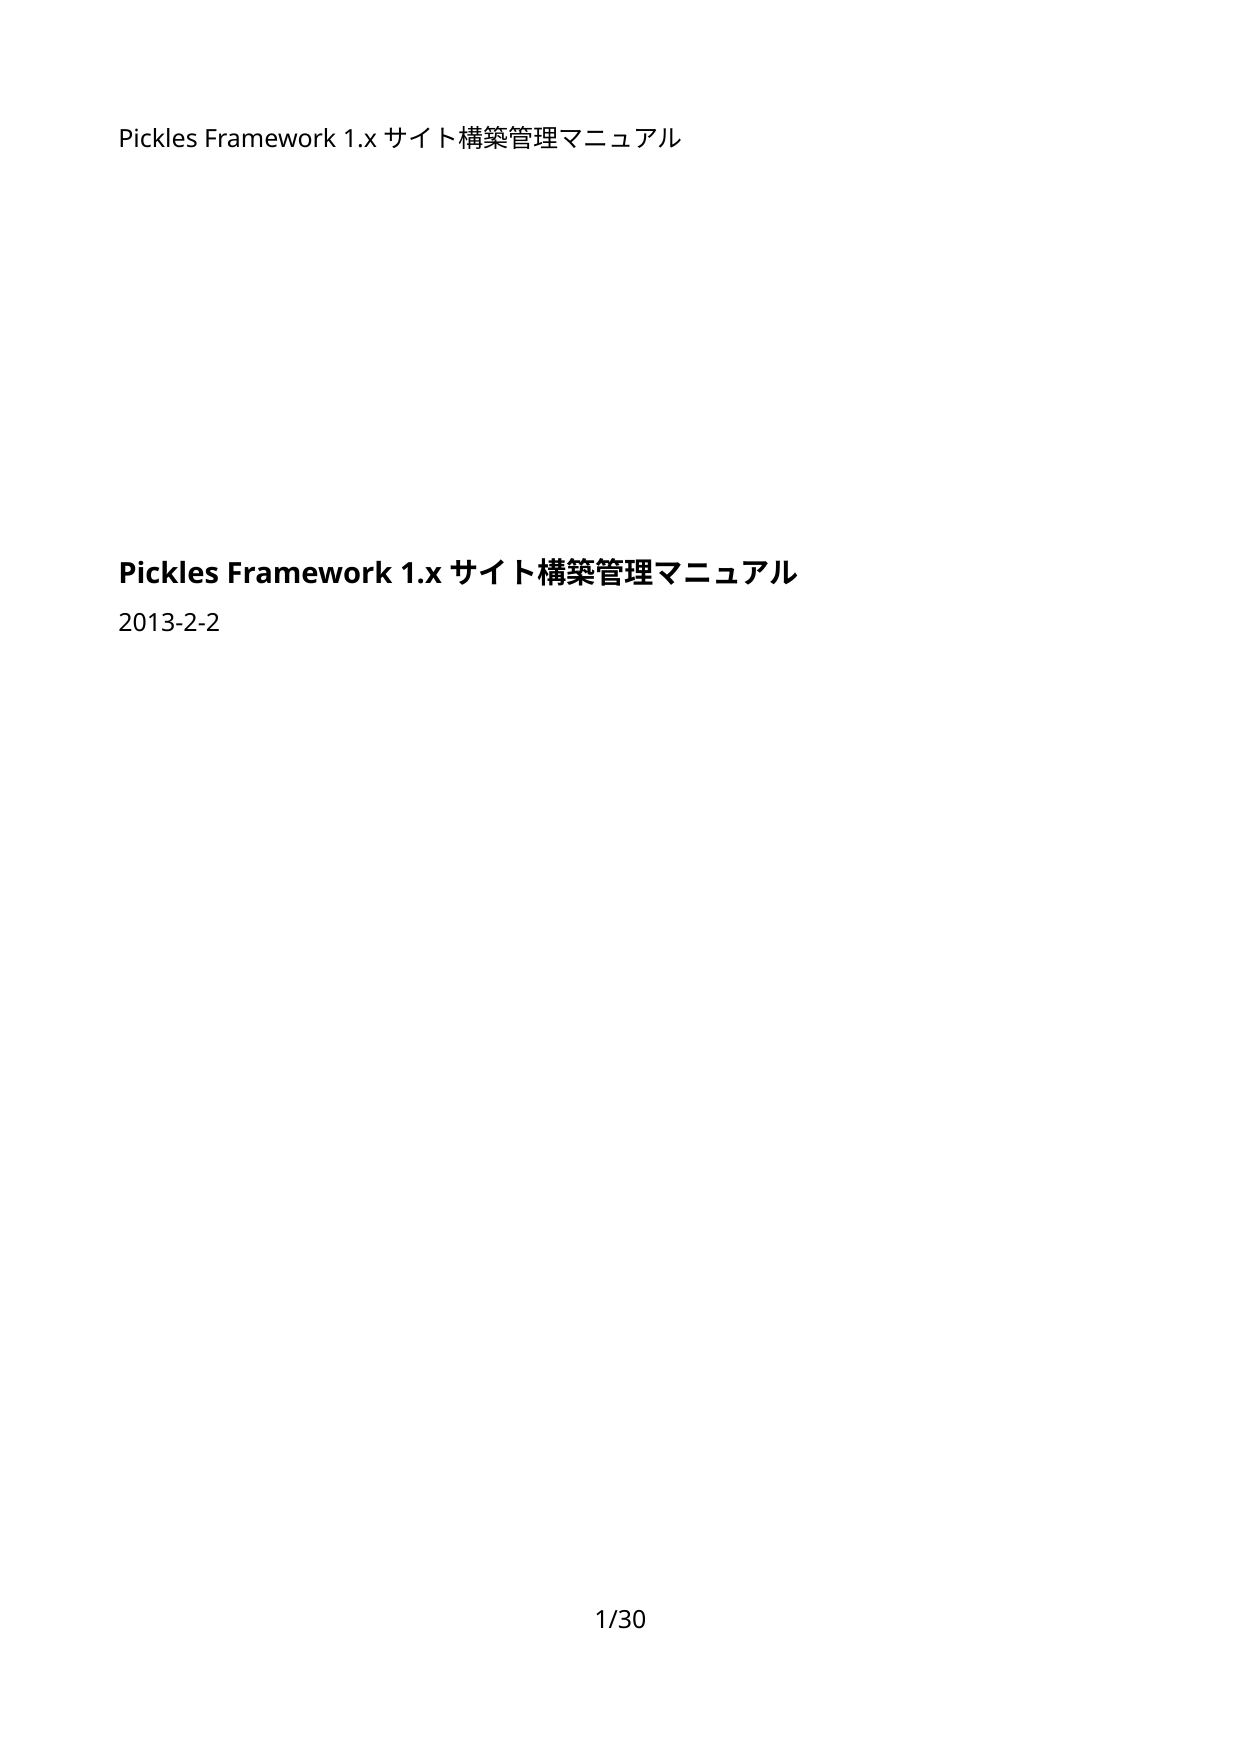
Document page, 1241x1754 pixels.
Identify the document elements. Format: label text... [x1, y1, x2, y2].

text 2013-2-2 [118, 604, 1122, 638]
subtitle Pickles Framework 1.x サイト構築管理マニュアル [118, 549, 1122, 592]
